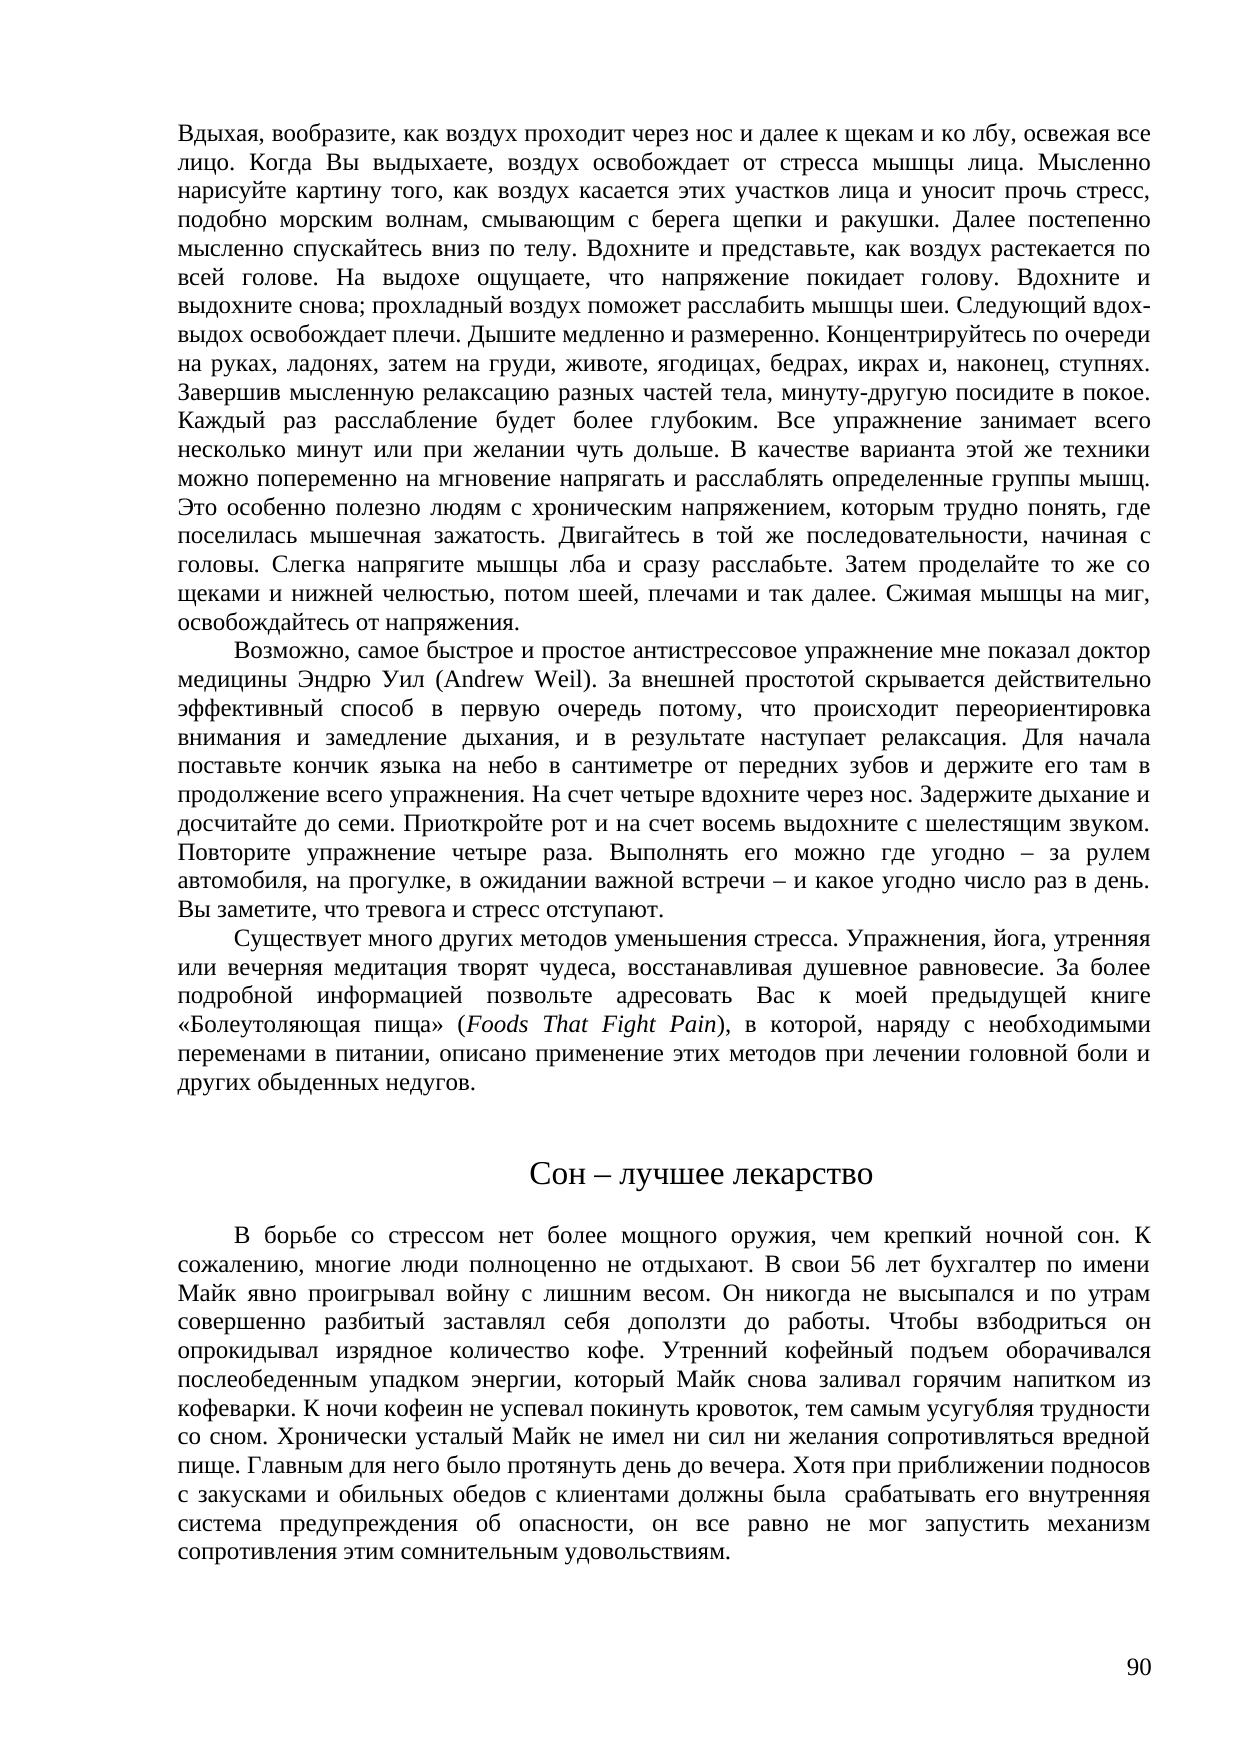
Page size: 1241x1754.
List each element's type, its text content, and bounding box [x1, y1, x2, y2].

text В борьбе со стрессом нет более мощного оружия, чем крепкий ночной сон. К сожалению, многие люди полноценно не отдыхают. В свои 56 лет бухгалтер по имени Майк явно проигрывал войну с лишним весом. Он никогда не высыпался и по утрам совершенно разбитый заставлял себя доползти до работы. Чтобы взбодриться он опрокидывал изрядное количество кофе. Утренний кофейный подъем оборачивался послеобеденным упадком энергии, который Майк снова заливал горячим напитком из кофеварки. К ночи кофеин не успевал покинуть кровоток, тем самым усугубляя трудности со сном. Хронически усталый Майк не имел ни сил ни желания сопротивляться вредной пище. Главным для него было протянуть день до вечера. Хотя при приближении подносов с закусками и обильных обедов с клиентами должны была срабатывать его внутренняя система предупреждения об опасности, он все равно не мог запустить механизм сопротивления этим сомнительным удовольствиям. [177, 1220, 1152, 1565]
text Существует много других методов уменьшения стресса. Упражнения, йога, утренняя или вечерняя медитация творят чудеса, восстанавливая душевное равновесие. За более подробной информацией позвольте адресовать Вас к моей предыдущей книге «Болеутоляющая пища» (Foods That Fight Pain), в которой, наряду с необходимыми переменами в питании, описано применение этих методов при лечении головной боли и других обыденных недугов. [177, 923, 1152, 1096]
text Сон – лучшее лекарство [177, 1153, 1152, 1191]
text Возможно, самое быстрое и простое антистрессовое упражнение мне показал доктор медицины Эндрю Уил (Andrew Weil). За внешней простотой скрывается действительно эффективный способ в первую очередь потому, что происходит переориентировка внимания и замедление дыхания, и в результате наступает релаксация. Для начала поставьте кончик языка на небо в сантиметре от передних зубов и держите его там в продолжение всего упражнения. На счет четыре вдохните через нос. Задержите дыхание и досчитайте до семи. Приоткройте рот и на счет восемь выдохните с шелестящим звуком. Повторите упражнение четыре раза. Выполнять его можно где угодно – за рулем автомобиля, на прогулке, в ожидании важной встречи – и какое угодно число раз в день. Вы заметите, что тревога и стресс отступают. [177, 636, 1152, 923]
text Вдыхая, вообразите, как воздух проходит через нос и далее к щекам и ко лбу, освежая все лицо. Когда Вы выдыхаете, воздух освобождает от стресса мышцы лица. Мысленно нарисуйте картину того, как воздух касается этих участков лица и уносит прочь стресс, подобно морским волнам, смывающим с берега щепки и ракушки. Далее постепенно мысленно спускайтесь вниз по телу. Вдохните и представьте, как воздух растекается по всей голове. На выдохе ощущаете, что напряжение покидает голову. Вдохните и выдохните снова; прохладный воздух поможет расслабить мышцы шеи. Следующий вдох-выдох освобождает плечи. Дышите медленно и размеренно. Концентрируйтесь по очереди на руках, ладонях, затем на груди, животе, ягодицах, бедрах, икрах и, наконец, ступнях. Завершив мысленную релаксацию разных частей тела, минуту-другую посидите в покое. Каждый раз расслабление будет более глубоким. Все упражнение занимает всего несколько минут или при желании чуть дольше. В качестве варианта этой же техники можно попеременно на мгновение напрягать и расслаблять определенные группы мышц. Это особенно полезно людям с хроническим напряжением, которым трудно понять, где поселилась мышечная зажатость. Двигайтесь в той же последовательности, начиная с головы. Слегка напрягите мышцы лба и сразу расслабьте. Затем проделайте то же со щеками и нижней челюстью, потом шеей, плечами и так далее. Сжимая мышцы на миг, освобождайтесь от напряжения. [177, 118, 1152, 636]
